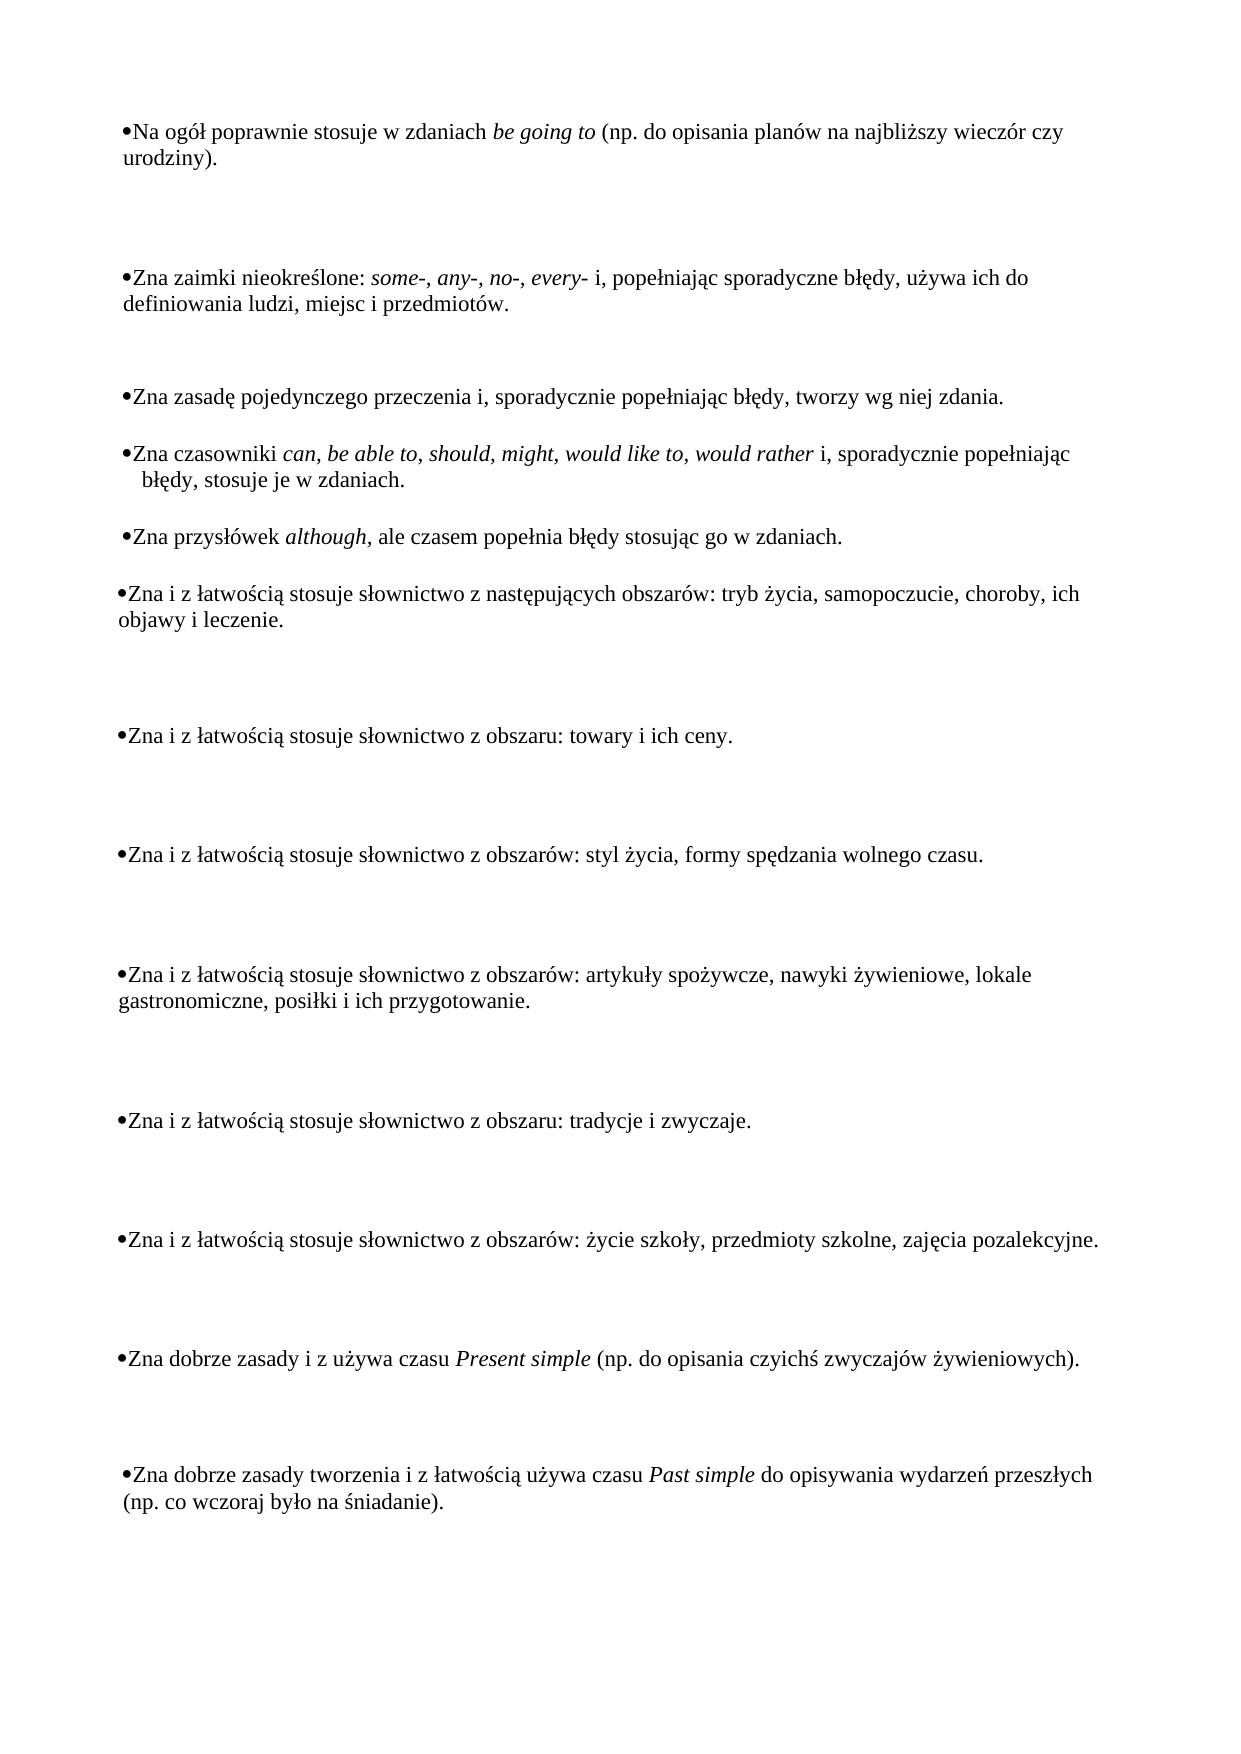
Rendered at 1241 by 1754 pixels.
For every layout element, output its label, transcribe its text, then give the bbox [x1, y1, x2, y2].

list Zna i z łatwością stosuje słownictwo z obszarów: styl życia, formy spędzania wolnego czasu. [118, 842, 1122, 868]
list Zna i z łatwością stosuje słownictwo z obszaru: towary i ich ceny. [118, 722, 1122, 748]
list Na ogół poprawnie stosuje w zdaniach be going to (np. do opisania planów na najbliższy wieczór czy urodziny). [123, 118, 1122, 171]
list Zna i z łatwością stosuje słownictwo z obszarów: życie szkoły, przedmioty szkolne, zajęcia pozalekcyjne. [118, 1226, 1122, 1252]
list Zna zaimki nieokreślone: some-, any-, no-, every- i, popełniając sporadyczne błędy, używa ich do definiowania ludzi, miejsc i przedmiotów. [123, 264, 1122, 317]
list Zna i z łatwością stosuje słownictwo z obszaru: tradycje i zwyczaje. [118, 1107, 1122, 1133]
list Zna czasowniki can, be able to, should, might, would like to, would rather i, sporadycznie popełniając błędy, stosuje je w zdaniach. [123, 440, 1122, 493]
list Zna zasadę pojedynczego przeczenia i, sporadycznie popełniając błędy, tworzy wg niej zdania. [123, 383, 1122, 409]
list Zna przysłówek although, ale czasem popełnia błędy stosując go w zdaniach. [123, 523, 1122, 549]
list Zna dobrze zasady tworzenia i z łatwością używa czasu Past simple do opisywania wydarzeń przeszłych (np. co wczoraj było na śniadanie). [123, 1461, 1122, 1514]
list Zna i z łatwością stosuje słownictwo z następujących obszarów: tryb życia, samopoczucie, choroby, ich objawy i leczenie. [118, 580, 1122, 633]
list Zna dobrze zasady i z używa czasu Present simple (np. do opisania czyichś zwyczajów żywieniowych). [118, 1345, 1122, 1372]
list Zna i z łatwością stosuje słownictwo z obszarów: artykuły spożywcze, nawyki żywieniowe, lokale gastronomiczne, posiłki i ich przygotowanie. [118, 961, 1122, 1014]
